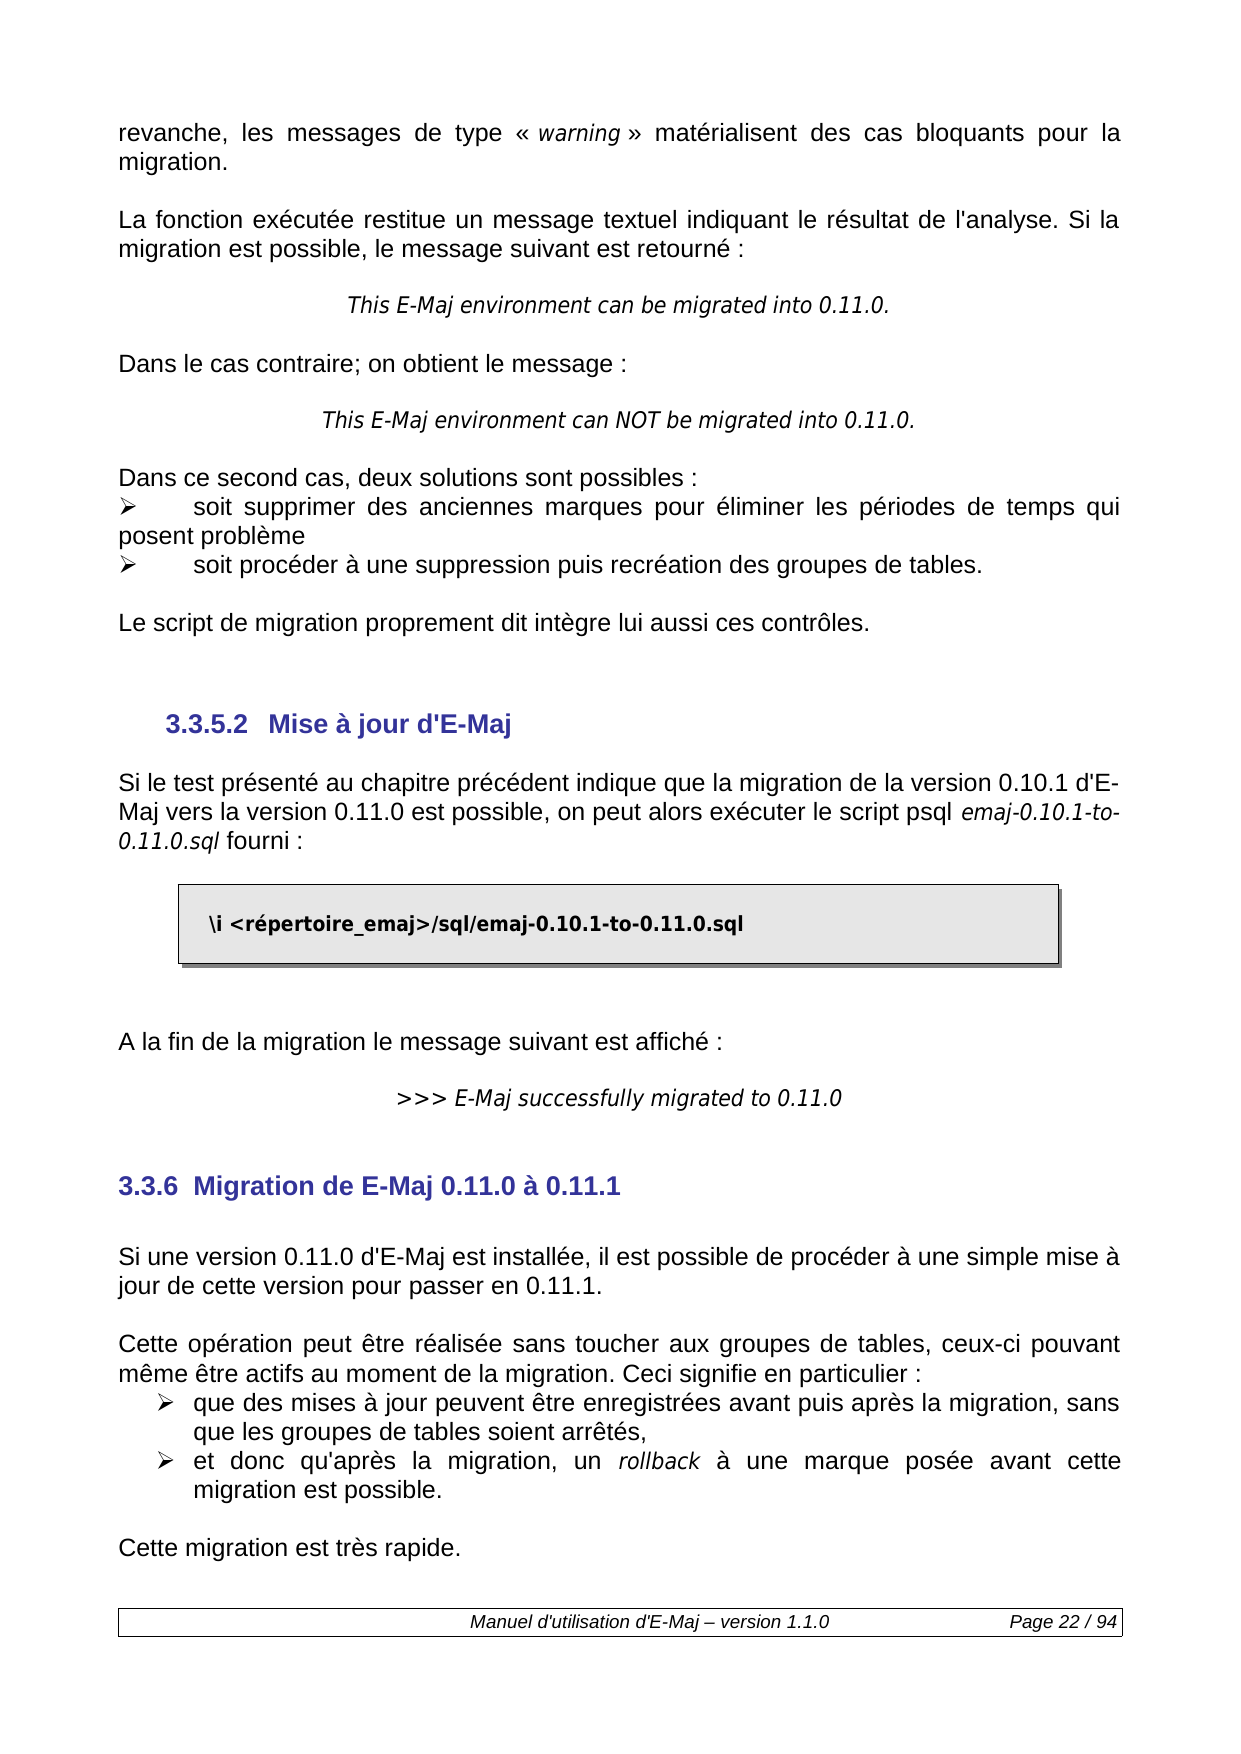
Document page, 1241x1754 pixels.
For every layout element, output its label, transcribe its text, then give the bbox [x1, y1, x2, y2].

text >>> E-Maj successfully migrated to 0.11.0 [118, 1084, 1122, 1111]
text Dans ce second cas, deux solutions sont possibles : [118, 463, 1122, 492]
subtitle Migration de E-Maj 0.11.0 à 0.11.1 [118, 1169, 1122, 1201]
list soit supprimer des anciennes marques pour éliminer les périodes de temps qui posent problème [118, 492, 1122, 550]
text Cette migration est très rapide. [118, 1533, 1122, 1562]
subtitle Mise à jour d'E-Maj [165, 708, 1122, 739]
text This E-Maj environment can be migrated into 0.11.0. [118, 292, 1122, 319]
text \i <répertoire_emaj>/sql/emaj-0.10.1-to-0.11.0.sql [179, 908, 1058, 933]
text Cette opération peut être réalisée sans toucher aux groupes de tables, ceux-ci pouvant même être actifs au moment de la migration. Ceci signifie en particulier : [118, 1329, 1122, 1387]
list que des mises à jour peuvent être enregistrées avant puis après la migration, sans que les groupes de tables soient arrêtés, [156, 1387, 1122, 1446]
text Le script de migration proprement dit intègre lui aussi ces contrôles. [118, 608, 1122, 637]
text A la fin de la migration le message suivant est affiché : [118, 1026, 1122, 1055]
text This E-Maj environment can NOT be migrated into 0.11.0. [118, 407, 1122, 434]
text La fonction exécutée restitue un message textuel indiquant le résultat de l'analyse. Si la migration est possible, le message suivant est retourné : [118, 205, 1122, 263]
list et donc qu'après la migration, un rollback à une marque posée avant cette migration est possible. [156, 1446, 1122, 1504]
text Si le test présenté au chapitre précédent indique que la migration de la version 0.10.1 d'E-Maj vers la version 0.11.0 est possible, on peut alors exécuter le script psql emaj-0.10.1-to-0.11.0.sql fourni : [118, 768, 1122, 855]
list soit procéder à une suppression puis recréation des groupes de tables. [118, 550, 1122, 579]
text Si une version 0.11.0 d'E-Maj est installée, il est possible de procéder à une simple mise à jour de cette version pour passer en 0.11.1. [118, 1242, 1122, 1300]
text Dans le cas contraire; on obtient le message : [118, 348, 1122, 378]
text revanche, les messages de type « warning » matérialisent des cas bloquants pour la migration. [118, 118, 1122, 176]
